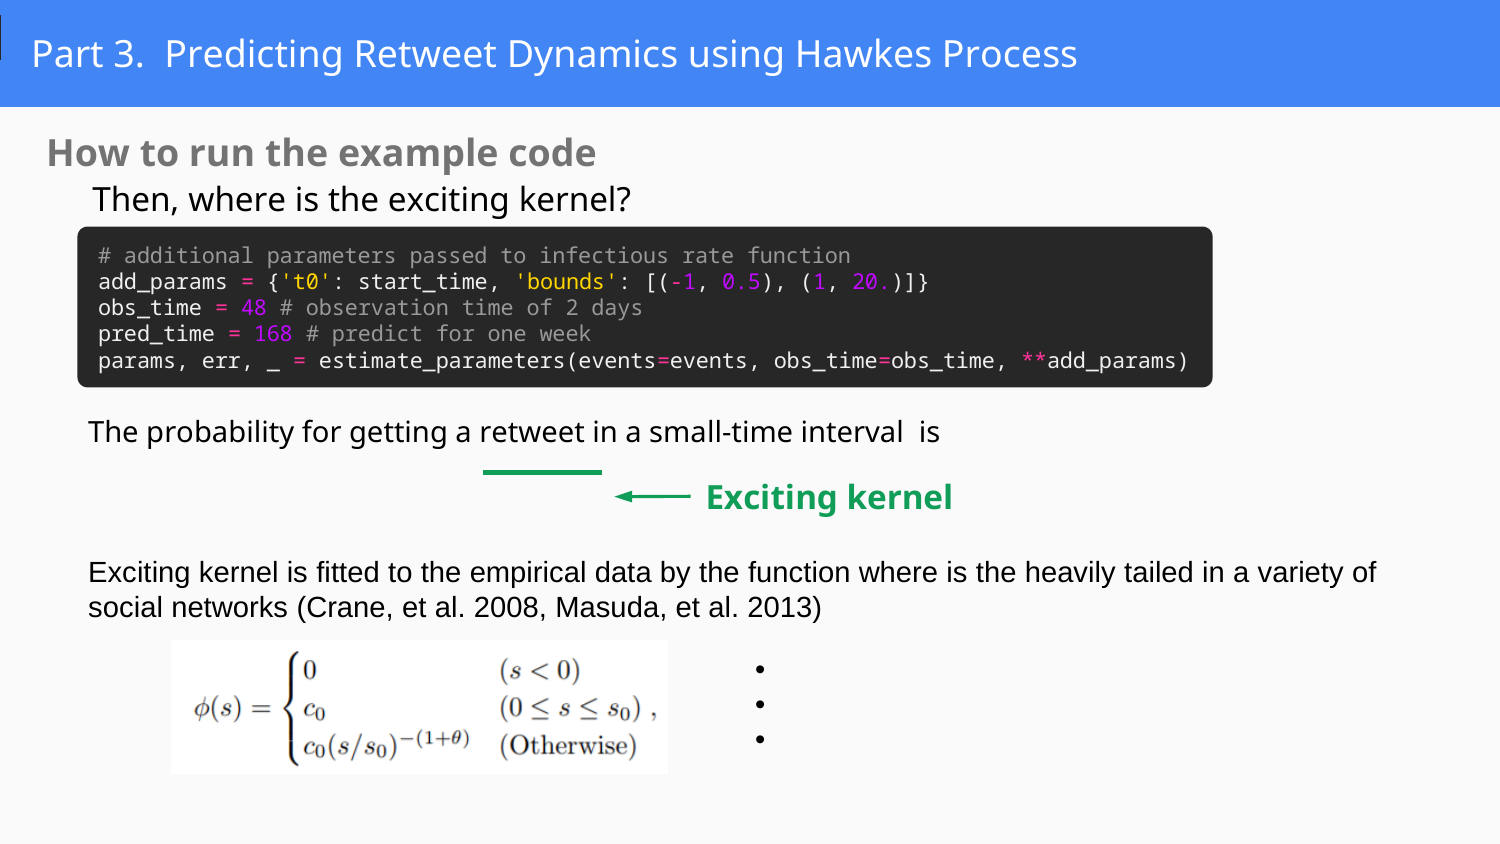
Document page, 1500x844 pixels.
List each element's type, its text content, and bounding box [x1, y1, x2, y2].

picture [171, 640, 668, 774]
text_box Then, where is the exciting kernel? [77, 170, 752, 227]
text_box The probability for getting a retweet in a small-time interval is Exciting kernel is fitted to the empirical data by the function where is the heavily tailed in a variety of social networks (Crane, et al. 2008, Masuda, et al. 2013) [73, 406, 1407, 630]
text_box # additional parameters passed to infectious rate function add_params = {'t0': start_time, 'bounds': [(-1, 0.5), (1, 20.)]} obs_time = 48 # observation time of 2 days pred_time = 168 # predict for one week params, err, _ = estimate_parameters(events=events, obs_time=obs_time, **add_params) [77, 226, 1213, 388]
text_box Exciting kernel [691, 469, 1157, 524]
title Part 3. Predicting Retweet Dynamics using Hawkes Process [16, 2, 1465, 102]
text_box How to run the example code [31, 106, 1423, 177]
